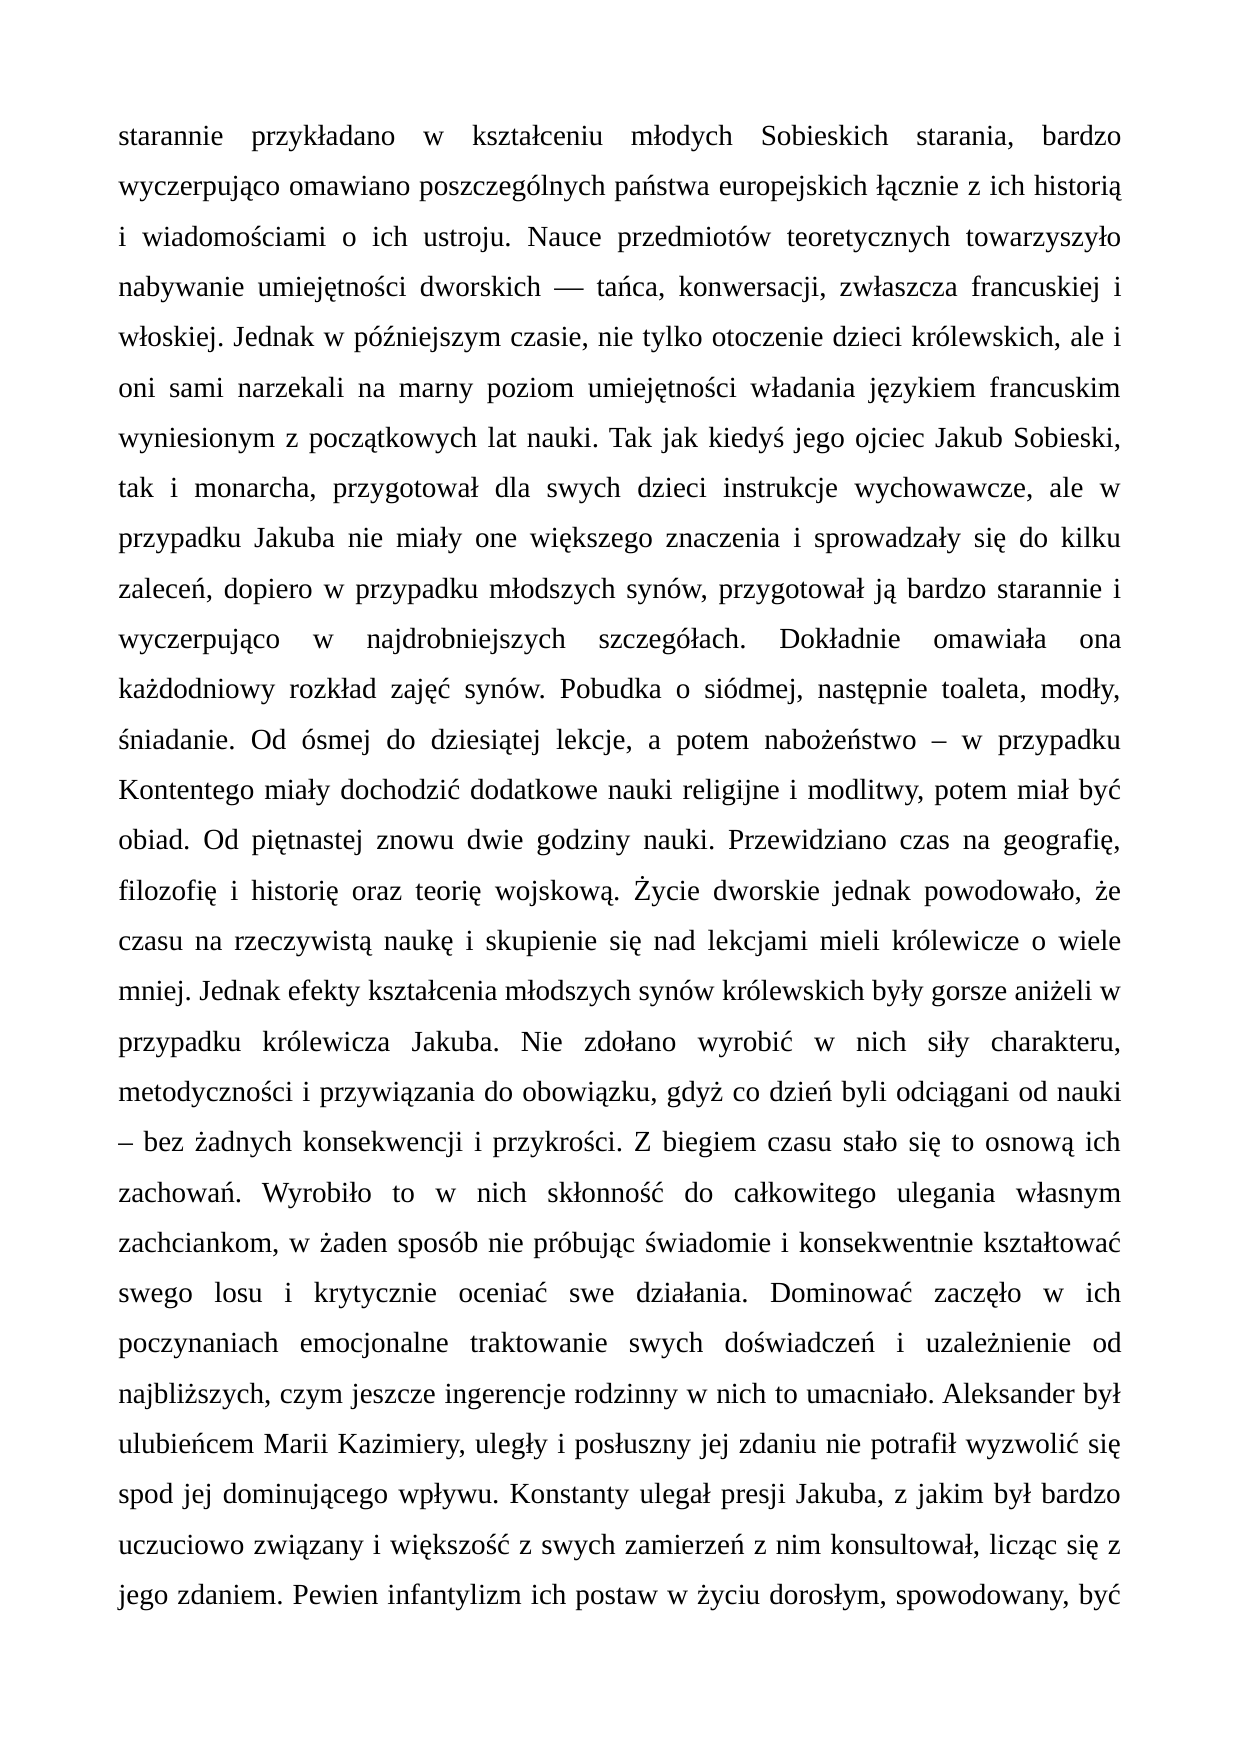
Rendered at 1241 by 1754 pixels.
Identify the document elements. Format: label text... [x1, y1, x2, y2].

text starannie przykładano w kształceniu młodych Sobieskich starania, bardzo wyczerpująco omawiano poszczególnych państwa europejskich łącznie z ich historią i wiadomościami o ich ustroju. Nauce przedmiotów teoretycznych towarzyszyło nabywanie umiejętności dworskich — tańca, konwersacji, zwłaszcza francuskiej i włoskiej. Jednak w późniejszym czasie, nie tylko otoczenie dzieci królewskich, ale i oni sami narzekali na marny poziom umiejętności władania językiem francuskim wyniesionym z początkowych lat nauki. Tak jak kiedyś jego ojciec Jakub Sobieski, tak i monarcha, przygotował dla swych dzieci instrukcje wychowawcze, ale w przypadku Jakuba nie miały one większego znaczenia i sprowadzały się do kilku zaleceń, dopiero w przypadku młodszych synów, przygotował ją bardzo starannie i wyczerpująco w najdrobniejszych szczegółach. Dokładnie omawiała ona każdodniowy rozkład zajęć synów. Pobudka o siódmej, następnie toaleta, modły, śniadanie. Od ósmej do dziesiątej lekcje, a potem nabożeństwo – w przypadku Kontentego miały dochodzić dodatkowe nauki religijne i modlitwy, potem miał być obiad. Od piętnastej znowu dwie godziny nauki. Przewidziano czas na geografię, filozofię i historię oraz teorię wojskową. Życie dworskie jednak powodowało, że czasu na rzeczywistą naukę i skupienie się nad lekcjami mieli królewicze o wiele mniej. Jednak efekty kształcenia młodszych synów królewskich były gorsze aniżeli w przypadku królewicza Jakuba. Nie zdołano wyrobić w nich siły charakteru, metodyczności i przywiązania do obowiązku, gdyż co dzień byli odciągani od nauki – bez żadnych konsekwencji i przykrości. Z biegiem czasu stało się to osnową ich zachowań. Wyrobiło to w nich skłonność do całkowitego ulegania własnym zachciankom, w żaden sposób nie próbując świadomie i konsekwentnie kształtować swego losu i krytycznie oceniać swe działania. Dominować zaczęło w ich poczynaniach emocjonalne traktowanie swych doświadczeń i uzależnienie od najbliższych, czym jeszcze ingerencje rodzinny w nich to umacniało. Aleksander był ulubieńcem Marii Kazimiery, uległy i posłuszny jej zdaniu nie potrafił wyzwolić się spod jej dominującego wpływu. Konstanty ulegał presji Jakuba, z jakim był bardzo uczuciowo związany i większość z swych zamierzeń z nim konsultował, licząc się z jego zdaniem. Pewien infantylizm ich postaw w życiu dorosłym, spowodowany, być [118, 118, 1122, 1611]
